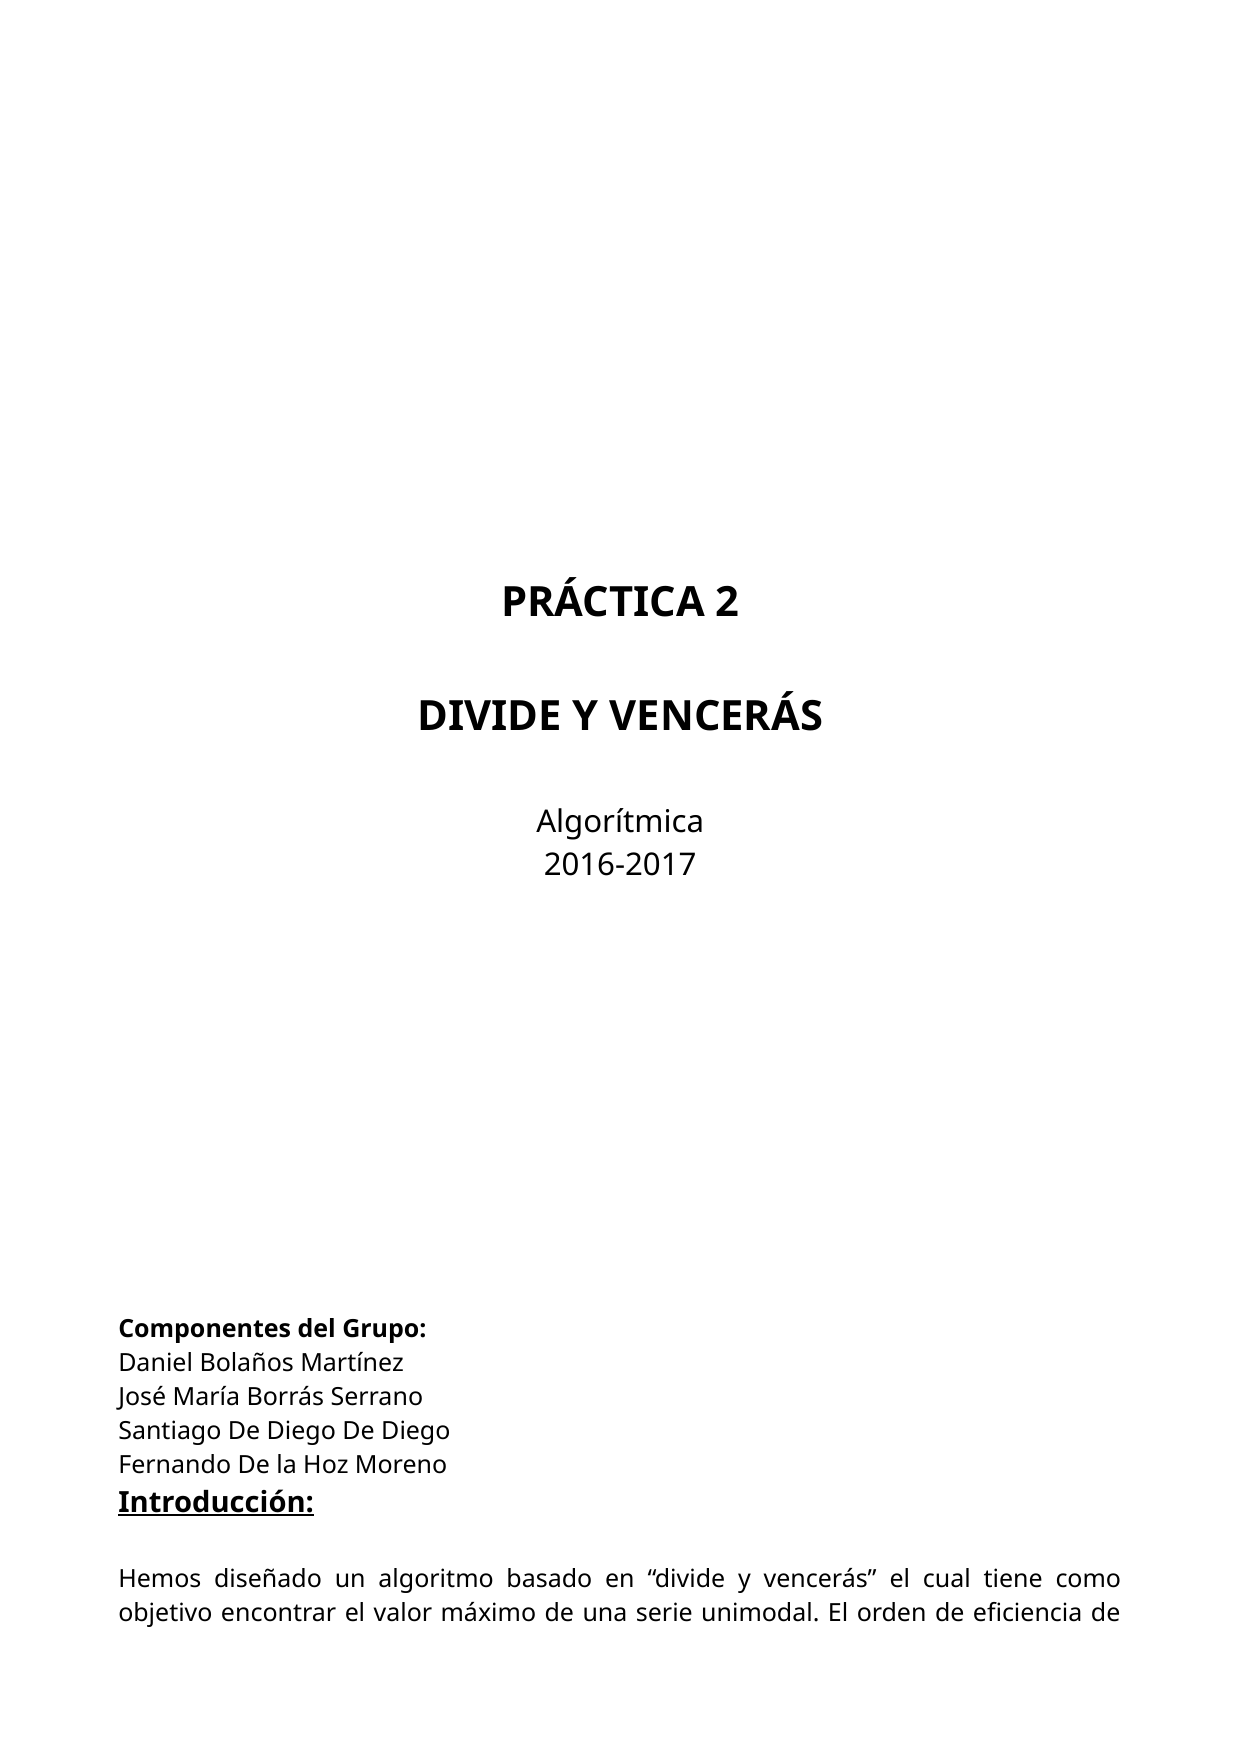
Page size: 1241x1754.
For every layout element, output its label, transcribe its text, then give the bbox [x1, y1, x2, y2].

text Fernando De la Hoz Moreno [118, 1447, 1122, 1481]
text Daniel Bolaños Martínez [118, 1344, 1122, 1379]
text Componentes del Grupo: [118, 1311, 1122, 1344]
text Algorítmica [118, 799, 1122, 842]
text PRÁCTICA 2 [118, 572, 1122, 629]
text Introducción: [118, 1481, 1122, 1521]
text DIVIDE Y VENCERÁS [118, 686, 1122, 743]
text Santiago De Diego De Diego [118, 1413, 1122, 1447]
text José María Borrás Serrano [118, 1379, 1122, 1413]
text 2016-2017 [118, 842, 1122, 884]
text Hemos diseñado un algoritmo basado en “divide y vencerás” el cual tiene como objetivo encontrar el valor máximo de una serie unimodal. El orden de eficiencia de [118, 1560, 1122, 1628]
